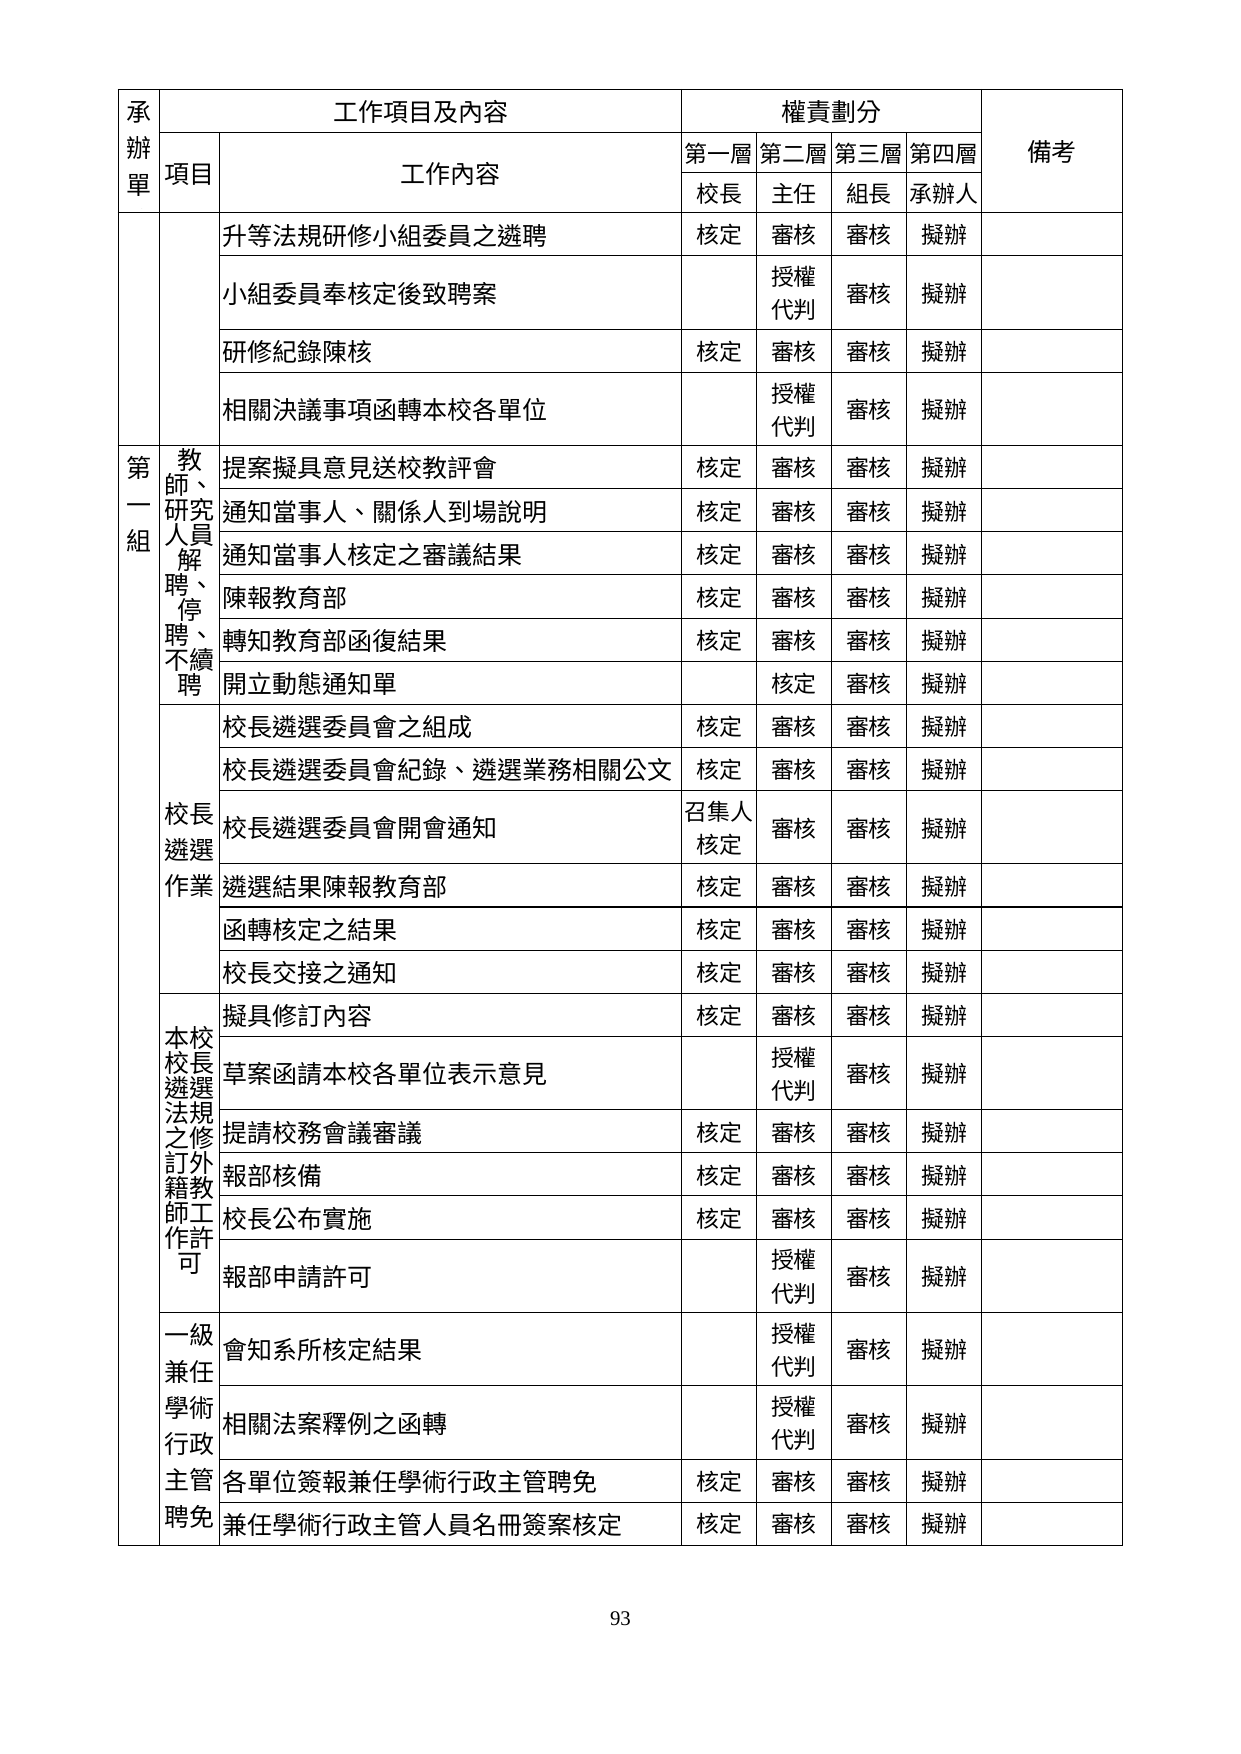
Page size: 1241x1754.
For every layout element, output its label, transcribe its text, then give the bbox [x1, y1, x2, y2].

table_cell 主任 [757, 173, 831, 212]
table_cell 核定 [682, 575, 756, 617]
table_cell 擬辦 [907, 1460, 981, 1502]
table_cell 核定 [682, 213, 756, 255]
table_cell [982, 748, 1122, 790]
table_cell [982, 1037, 1122, 1109]
table_cell 擬辦 [907, 1313, 981, 1385]
table_cell 審核 [757, 619, 831, 661]
table_cell [982, 951, 1122, 993]
table_cell 召集人核定 [682, 791, 756, 863]
table_cell 擬辦 [907, 1037, 981, 1109]
table_cell 擬辦 [907, 1110, 981, 1152]
table_cell 審核 [832, 662, 906, 704]
table_cell 審核 [832, 705, 906, 747]
table_cell 審核 [832, 373, 906, 445]
table_cell 審核 [757, 532, 831, 574]
table_cell 陳報教育部 [220, 575, 681, 617]
table_cell 核定 [682, 1196, 756, 1238]
table_cell 核定 [682, 1110, 756, 1152]
table_cell 授權 代判 [757, 256, 831, 328]
table_cell 擬辦 [907, 256, 981, 328]
table_header 工作項目及內容 [160, 90, 681, 132]
table_cell [982, 662, 1122, 704]
table_header 備考 [982, 90, 1122, 212]
table_header 權責劃分 [682, 90, 981, 132]
table_cell 審核 [832, 791, 906, 863]
table_cell 小組委員奉核定後致聘案 [220, 256, 681, 328]
table_cell 擬辦 [907, 864, 981, 906]
table_cell 研修紀錄陳核 [220, 330, 681, 372]
table_cell [982, 489, 1122, 531]
table_cell [682, 1240, 756, 1312]
table_cell 工作內容 [220, 133, 681, 212]
table_cell [982, 330, 1122, 372]
table_cell 審核 [832, 1313, 906, 1385]
table_cell 擬辦 [907, 575, 981, 617]
table_cell [682, 373, 756, 445]
table_cell 擬辦 [907, 619, 981, 661]
table_cell 審核 [757, 446, 831, 488]
table_cell 審核 [757, 994, 831, 1036]
table_cell [982, 1386, 1122, 1458]
table_cell 審核 [832, 1386, 906, 1458]
table_cell 核定 [682, 1460, 756, 1502]
table_cell 擬辦 [907, 662, 981, 704]
table_cell 第一組 [119, 213, 159, 445]
table_cell 校長公布實施 [220, 1196, 681, 1238]
table_cell 審核 [757, 1110, 831, 1152]
table_cell 第二層 [757, 133, 831, 172]
table_cell 審核 [832, 1240, 906, 1312]
table_cell 函轉核定之結果 [220, 908, 681, 949]
table_cell [982, 532, 1122, 574]
table_cell 第三層 [832, 133, 906, 172]
table_cell 審核 [757, 575, 831, 617]
table_cell 教師、研究人員解聘、停聘、不續聘 [160, 446, 219, 704]
table_cell 審核 [832, 748, 906, 790]
table_cell [982, 446, 1122, 488]
table_cell 授權 代判 [757, 1240, 831, 1312]
table_header 承辦單位 [119, 90, 159, 212]
table_cell 授權 代判 [757, 1037, 831, 1109]
table_cell 報部申請許可 [220, 1240, 681, 1312]
table_cell 審核 [832, 330, 906, 372]
table_cell 核定 [682, 1503, 756, 1545]
table_cell 審核 [832, 1503, 906, 1545]
table_cell 審核 [832, 213, 906, 255]
table_cell 審核 [832, 1037, 906, 1109]
table_cell 第四層 [907, 133, 981, 172]
table_cell 擬辦 [907, 1386, 981, 1458]
table_cell 審核 [832, 619, 906, 661]
table_cell 核定 [682, 330, 756, 372]
table_cell 校長 [682, 173, 756, 212]
table_cell 擬辦 [907, 1153, 981, 1195]
table_cell 各單位簽報兼任學術行政主管聘免 [220, 1460, 681, 1502]
table_cell 核定 [682, 619, 756, 661]
table_cell 草案函請本校各單位表示意見 [220, 1037, 681, 1109]
table_cell 擬辦 [907, 994, 981, 1036]
table_cell 審核 [832, 1460, 906, 1502]
table_cell 本校校長遴選法規之修訂外籍教師工作許可 [160, 994, 219, 1312]
table_cell [982, 213, 1122, 255]
table_cell 擬辦 [907, 951, 981, 993]
table_cell 擬辦 [907, 373, 981, 445]
table_cell 相關法案釋例之函轉 [220, 1386, 681, 1458]
table_cell 授權 代判 [757, 373, 831, 445]
table_cell 升等法規研修小組委員之遴聘 [220, 213, 681, 255]
table_cell 審核 [757, 951, 831, 993]
table_cell 審核 [757, 1503, 831, 1545]
table_cell 核定 [682, 994, 756, 1036]
table_cell 擬辦 [907, 705, 981, 747]
table_cell 審核 [832, 1153, 906, 1195]
table_cell 授權 代判 [757, 1386, 831, 1458]
table_cell 相關決議事項函轉本校各單位 [220, 373, 681, 445]
table_cell 組長 [832, 173, 906, 212]
table_cell 審核 [832, 489, 906, 531]
table_cell [682, 1037, 756, 1109]
table_cell [982, 705, 1122, 747]
table_cell 審核 [757, 705, 831, 747]
table_cell 審核 [757, 864, 831, 906]
table_cell [982, 1240, 1122, 1312]
table_cell 審核 [832, 1196, 906, 1238]
table_cell [160, 213, 219, 445]
table_cell [982, 256, 1122, 328]
table_cell 會知系所核定結果 [220, 1313, 681, 1385]
table_cell 開立動態通知單 [220, 662, 681, 704]
table_cell 校長遴選作業 [160, 705, 219, 993]
table_cell 核定 [682, 864, 756, 906]
table_cell 擬辦 [907, 489, 981, 531]
table_cell 審核 [757, 213, 831, 255]
table_cell 核定 [682, 908, 756, 949]
table_cell [982, 1460, 1122, 1502]
table_cell 審核 [832, 446, 906, 488]
table_cell [982, 864, 1122, 906]
table_cell 審核 [832, 1110, 906, 1152]
table_cell [682, 662, 756, 704]
table_cell 擬辦 [907, 213, 981, 255]
table_cell [982, 575, 1122, 617]
table_cell 審核 [832, 575, 906, 617]
table_cell 擬辦 [907, 1196, 981, 1238]
table_cell 核定 [682, 748, 756, 790]
table_cell [982, 791, 1122, 863]
table_cell 核定 [682, 446, 756, 488]
table_cell [982, 373, 1122, 445]
table_cell 擬辦 [907, 1503, 981, 1545]
table_cell 承辦人 [907, 173, 981, 212]
table_cell 核定 [682, 489, 756, 531]
table_cell 審核 [757, 1153, 831, 1195]
table_cell 擬辦 [907, 1240, 981, 1312]
table_cell 校長遴選委員會紀錄、遴選業務相關公文 [220, 748, 681, 790]
table_cell 校長遴選委員會開會通知 [220, 791, 681, 863]
table_cell [682, 256, 756, 328]
table_cell 提案擬具意見送校教評會 [220, 446, 681, 488]
table_cell 核定 [682, 1153, 756, 1195]
table_cell 擬辦 [907, 748, 981, 790]
table_cell 審核 [832, 951, 906, 993]
table_cell 第一層 [682, 133, 756, 172]
table_cell 授權 代判 [757, 1313, 831, 1385]
table_cell 審核 [832, 256, 906, 328]
table_cell 審核 [757, 330, 831, 372]
table_cell [982, 619, 1122, 661]
table_cell [682, 1386, 756, 1458]
table_cell 遴選結果陳報教育部 [220, 864, 681, 906]
table_cell 擬辦 [907, 908, 981, 949]
table_cell 審核 [757, 791, 831, 863]
table_cell 擬辦 [907, 532, 981, 574]
table_cell [982, 1503, 1122, 1545]
table_cell 審核 [832, 908, 906, 949]
table_cell 項目 [160, 133, 219, 212]
table_cell [982, 1313, 1122, 1385]
table_cell [982, 1196, 1122, 1238]
table_cell 擬具修訂內容 [220, 994, 681, 1036]
table_cell 擬辦 [907, 446, 981, 488]
table_cell 核定 [682, 705, 756, 747]
table_cell 第一組 [119, 446, 159, 1545]
table_cell [982, 1110, 1122, 1152]
table_cell 審核 [757, 908, 831, 949]
table_cell 審核 [757, 1460, 831, 1502]
table_cell 轉知教育部函復結果 [220, 619, 681, 661]
table_cell 審核 [832, 864, 906, 906]
table_cell 審核 [832, 994, 906, 1036]
table_cell 審核 [757, 748, 831, 790]
table_cell 兼任學術行政主管人員名冊簽案核定 [220, 1503, 681, 1545]
table_cell 審核 [832, 532, 906, 574]
table_cell 核定 [682, 532, 756, 574]
table_cell 擬辦 [907, 791, 981, 863]
table_cell 通知當事人核定之審議結果 [220, 532, 681, 574]
table_cell 提請校務會議審議 [220, 1110, 681, 1152]
table_cell 一級兼任學術行政主管聘免 [160, 1313, 219, 1545]
table_cell 擬辦 [907, 330, 981, 372]
table_cell 校長遴選委員會之組成 [220, 705, 681, 747]
table_cell 通知當事人、關係人到場說明 [220, 489, 681, 531]
table_cell [982, 994, 1122, 1036]
table_cell 核定 [757, 662, 831, 704]
table_cell 核定 [682, 951, 756, 993]
table_cell [682, 1313, 756, 1385]
table_cell 校長交接之通知 [220, 951, 681, 993]
table_cell 報部核備 [220, 1153, 681, 1195]
table_cell 審核 [757, 489, 831, 531]
table_cell 審核 [757, 1196, 831, 1238]
table_cell [982, 1153, 1122, 1195]
table_cell [982, 908, 1122, 949]
